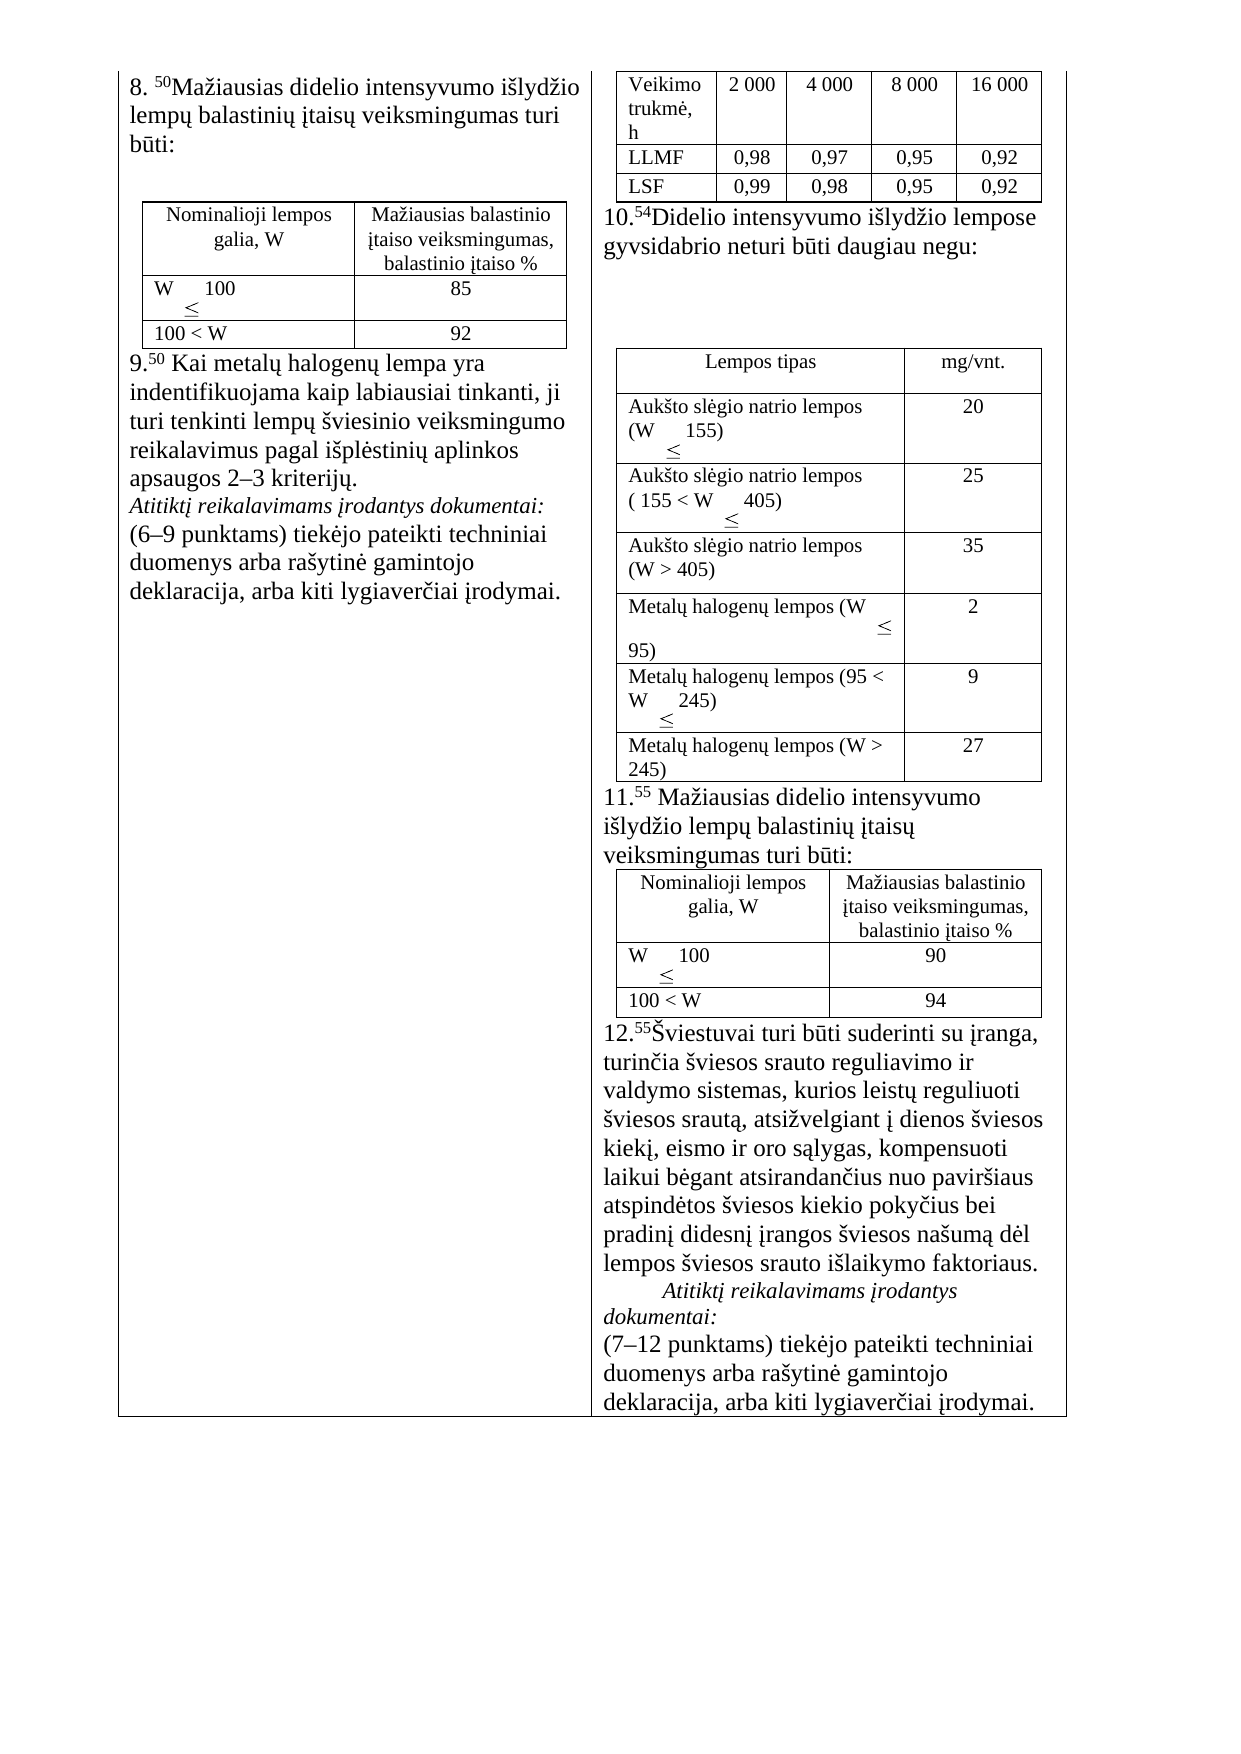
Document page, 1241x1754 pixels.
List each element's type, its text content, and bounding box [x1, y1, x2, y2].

table_cell [592, 942, 616, 987]
table_cell [1042, 173, 1066, 201]
table_cell [567, 201, 591, 274]
table_cell [1042, 532, 1066, 732]
table_cell 0,92 [957, 145, 1041, 173]
table_cell W <= 100 [617, 943, 829, 987]
table_cell 90 [830, 943, 1041, 987]
table_cell 12.55Šviestuvai turi būti suderinti su įranga, turinčia šviesos srauto reguliavimo ir valdymo sistemas, kurios leistų reguliuoti šviesos srautą, atsižvelgiant į dienos šviesos kiekį, eismo ir oro sąlygas, kompensuoti laikui bėgant atsirandančius nuo paviršiaus atspindėtos šviesos kiekio pokyčius bei pradinį didesnį įrangos šviesos našumą dėl lempos šviesos srauto išlaikymo faktoriaus. Atitiktį reikalavimams įrodantys dokumentai: (7–12 punktams) tiekėjo pateikti techniniai duomenys arba rašytinė gamintojo deklaracija, arba kiti lygiaverčiai įrodymai. [592, 1017, 1066, 1416]
table_cell [1042, 463, 1066, 532]
table_cell [592, 869, 616, 942]
table_cell 0,98 [717, 145, 786, 173]
table_cell 0,97 [787, 145, 871, 173]
table_cell 9 [905, 664, 1041, 732]
table_cell Mažiausias balastinio įtaiso veiksmingumas, balastinio įtaiso % [355, 203, 566, 274]
table_cell LSF [617, 174, 716, 201]
table_cell 0,98 [787, 174, 871, 201]
table_cell Aukšto slėgio natrio lempos (W <= 155) [617, 394, 904, 462]
table_cell 9.50 Kai metalų halogenų lempa yra indentifikuojama kaip labiausiai tinkanti, ji turi tenkinti lempų šviesinio veiksmingumo reikalavimus pagal išplėstinių aplinkos apsaugos 2–3 kriterijų. Atitiktį reikalavimams įrodantys dokumentai: (6–9 punktams) tiekėjo pateikti techniniai duomenys arba rašytinė gamintojo deklaracija, arba kiti lygiaverčiai įrodymai. [119, 348, 591, 1416]
table_cell 94 [830, 988, 1041, 1017]
table_cell 0,92 [957, 174, 1041, 201]
table_cell [1042, 144, 1066, 173]
table_cell 27 [905, 733, 1041, 781]
table_cell [119, 201, 142, 274]
table_cell 2 000 [717, 72, 786, 144]
table_cell 10.54Didelio intensyvumo išlydžio lempose gyvsidabrio neturi būti daugiau negu: [592, 201, 1066, 347]
table_cell Lempos tipas [617, 349, 904, 393]
table_cell [592, 173, 616, 201]
table_cell [592, 144, 616, 173]
table_cell 100 < W [143, 321, 354, 347]
table_cell 0,95 [872, 145, 956, 173]
table_cell 8 000 [872, 72, 956, 144]
table_cell LLMF [617, 145, 716, 173]
table_cell [592, 987, 616, 1017]
table_cell 100 < W [617, 988, 829, 1017]
table_cell [1042, 987, 1066, 1017]
table_cell [592, 532, 616, 732]
table_cell 0,95 [872, 174, 956, 201]
table_cell [119, 320, 142, 347]
table_cell [592, 732, 616, 781]
table_cell [1042, 71, 1066, 144]
table_cell Metalų halogenų lempos (W > 245) [617, 733, 904, 781]
table_cell Mažiausias balastinio įtaiso veiksmingumas, balastinio įtaiso % [830, 870, 1041, 942]
table_cell [119, 275, 142, 320]
table_cell [592, 463, 616, 532]
table_cell [1042, 869, 1066, 942]
table_cell 85 [355, 276, 566, 320]
table_cell 20 [905, 394, 1041, 462]
table_cell 8. 50Mažiausias didelio intensyvumo išlydžio lempų balastinių įtaisų veiksmingumas turi būti: [119, 71, 591, 201]
table_cell 25 [905, 464, 1041, 532]
table_cell [592, 71, 616, 144]
table_cell 0,99 [717, 174, 786, 201]
table_cell Aukšto slėgio natrio lempos ( 155 < W <= 405) [617, 464, 904, 532]
table_cell Metalų halogenų lempos (95 < W <= 245) [617, 664, 904, 732]
table_cell [1042, 732, 1066, 781]
table_cell Metalų halogenų lempos (W <= 95) [617, 594, 904, 662]
table_cell [1042, 942, 1066, 987]
table_cell [1042, 348, 1066, 462]
table_cell Nominalioji lempos galia, W [143, 203, 354, 274]
table_cell 35 [905, 533, 1041, 593]
table_cell Veikimo trukmė, h [617, 72, 716, 144]
table_cell W <= 100 [143, 276, 354, 320]
table_cell 2 [905, 594, 1041, 662]
table_cell 4 000 [787, 72, 871, 144]
table_cell Aukšto slėgio natrio lempos (W > 405) [617, 533, 904, 593]
table_cell 16 000 [957, 72, 1041, 144]
table_cell [567, 275, 591, 320]
table_cell mg/vnt. [905, 349, 1041, 393]
table_cell 92 [355, 321, 566, 347]
table_cell [567, 320, 591, 347]
table_cell [592, 348, 616, 462]
table_cell 11.55 Mažiausias didelio intensyvumo išlydžio lempų balastinių įtaisų veiksmingumas turi būti: [592, 781, 1066, 868]
table_cell Nominalioji lempos galia, W [617, 870, 829, 942]
